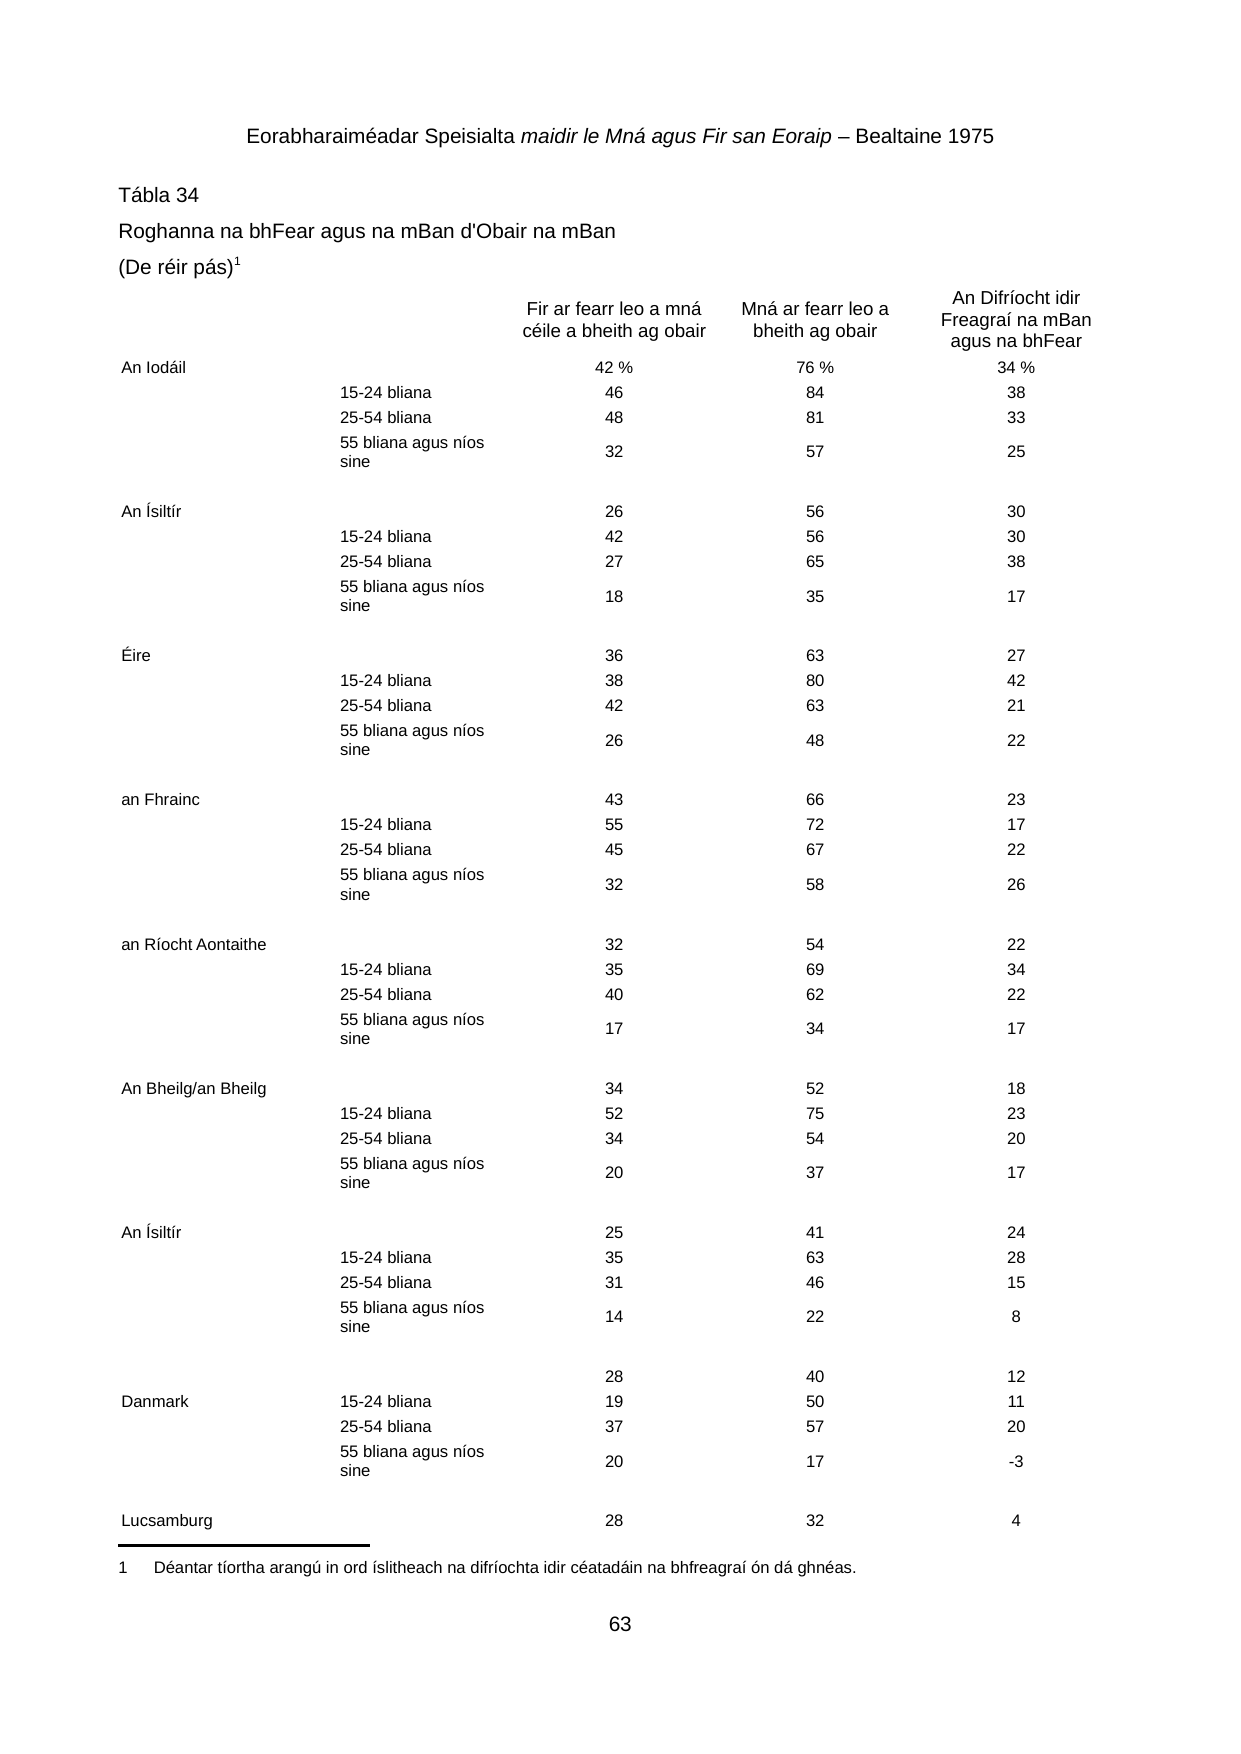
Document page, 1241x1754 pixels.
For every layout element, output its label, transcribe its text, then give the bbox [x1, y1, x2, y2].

table_cell An Bheilg/an Bheilg [118, 1076, 337, 1101]
table_cell [916, 906, 1117, 931]
table_cell 43 [514, 787, 714, 812]
table_cell [514, 906, 714, 931]
table_cell 17 [916, 574, 1117, 618]
table_cell [337, 355, 513, 380]
table_cell Lucsamburg [118, 1508, 337, 1533]
table_cell [514, 618, 714, 643]
table_cell 35 [715, 574, 916, 618]
table_cell 55 bliana agus níos sine [337, 430, 513, 474]
table_cell 34 [514, 1126, 714, 1151]
table_cell 27 [916, 643, 1117, 668]
table_cell [514, 474, 714, 499]
table_cell 46 [514, 380, 714, 405]
table_cell [337, 906, 513, 931]
table_header [118, 284, 337, 355]
table_cell 84 [715, 380, 916, 405]
table_cell 25-54 bliana [337, 1126, 513, 1151]
table_cell 15-24 bliana [337, 668, 513, 693]
table_cell 72 [715, 812, 916, 837]
table_cell [118, 618, 337, 643]
table_cell [118, 549, 337, 574]
table_cell [715, 618, 916, 643]
table_cell [118, 812, 337, 837]
table_cell [118, 1195, 337, 1220]
table_cell [118, 1339, 337, 1364]
table_cell 15-24 bliana [337, 812, 513, 837]
text (De réir pás) [118, 254, 1122, 278]
table_cell [715, 1195, 916, 1220]
table_cell 55 bliana agus níos sine [337, 1151, 513, 1195]
table_cell [715, 1339, 916, 1364]
table_cell 55 bliana agus níos sine [337, 1006, 513, 1051]
table_cell 56 [715, 499, 916, 524]
table_cell [118, 405, 337, 430]
table_cell 52 [715, 1076, 916, 1101]
table_cell 15 [916, 1270, 1117, 1295]
table_cell 34 % [916, 355, 1117, 380]
text Déantar tíortha arangú in ord íslitheach na difríochta idir céatadáin na bhfreagraí ón dá ghnéas. [118, 1557, 1122, 1577]
table_cell [337, 787, 513, 812]
table_cell 4 [916, 1508, 1117, 1533]
table_cell [916, 618, 1117, 643]
table_cell [337, 1364, 513, 1389]
table_cell 55 bliana agus níos sine [337, 1439, 513, 1483]
table_cell 20 [514, 1151, 714, 1195]
table_cell [118, 574, 337, 618]
table_cell 62 [715, 981, 916, 1006]
table_cell [916, 1339, 1117, 1364]
table_cell [118, 1151, 337, 1195]
table_cell 32 [514, 862, 714, 906]
table_cell [337, 1051, 513, 1076]
table_cell 25 [514, 1220, 714, 1245]
table_cell an Fhrainc [118, 787, 337, 812]
table_cell 55 bliana agus níos sine [337, 862, 513, 906]
table_cell 63 [715, 1245, 916, 1270]
table_cell 38 [916, 549, 1117, 574]
table_cell [337, 499, 513, 524]
table_cell An Ísiltír [118, 499, 337, 524]
table_cell [118, 1270, 337, 1295]
table_cell 18 [916, 1076, 1117, 1101]
table_cell 81 [715, 405, 916, 430]
table_cell 25 [916, 430, 1117, 474]
table_cell 26 [514, 718, 714, 762]
table_cell 63 [715, 693, 916, 718]
table_cell 57 [715, 430, 916, 474]
table_cell [118, 430, 337, 474]
table_cell 67 [715, 837, 916, 862]
table_cell 46 [715, 1270, 916, 1295]
table_cell [118, 1295, 337, 1339]
table_header An Difríocht idir Freagraí na mBan agus na bhFear [916, 284, 1117, 355]
table_cell 25-54 bliana [337, 837, 513, 862]
table_cell 26 [916, 862, 1117, 906]
table_cell 35 [514, 956, 714, 981]
table_cell [337, 1076, 513, 1101]
table_cell 66 [715, 787, 916, 812]
table_cell 40 [715, 1364, 916, 1389]
table_cell 35 [514, 1245, 714, 1270]
table_cell 55 bliana agus níos sine [337, 574, 513, 618]
table_cell 25-54 bliana [337, 1270, 513, 1295]
table_cell 75 [715, 1101, 916, 1126]
table_cell 15-24 bliana [337, 1245, 513, 1270]
table_cell [337, 762, 513, 787]
table_cell 25-54 bliana [337, 693, 513, 718]
table_cell Éire [118, 643, 337, 668]
table_cell 8 [916, 1295, 1117, 1339]
table_cell 50 [715, 1389, 916, 1414]
table_cell 14 [514, 1295, 714, 1339]
table_cell [337, 1339, 513, 1364]
table_cell [337, 1483, 513, 1508]
table_cell 23 [916, 787, 1117, 812]
table_cell 36 [514, 643, 714, 668]
table_cell [715, 474, 916, 499]
table_cell [514, 762, 714, 787]
table_cell 32 [514, 430, 714, 474]
table_cell [118, 1126, 337, 1151]
table_cell 21 [916, 693, 1117, 718]
table_cell 22 [916, 718, 1117, 762]
table_cell 42 [514, 524, 714, 549]
table_cell 32 [715, 1508, 916, 1533]
table_cell 22 [715, 1295, 916, 1339]
table_cell 18 [514, 574, 714, 618]
table_cell 55 [514, 812, 714, 837]
table_cell 30 [916, 524, 1117, 549]
table_cell 15-24 bliana [337, 524, 513, 549]
table_cell 32 [514, 931, 714, 956]
table_cell [118, 762, 337, 787]
table_cell [118, 862, 337, 906]
table_cell 24 [916, 1220, 1117, 1245]
table_cell [118, 981, 337, 1006]
table_cell 15-24 bliana [337, 1101, 513, 1126]
table_cell [337, 618, 513, 643]
table_cell [916, 762, 1117, 787]
table_cell 33 [916, 405, 1117, 430]
table_cell 45 [514, 837, 714, 862]
table_cell [715, 1051, 916, 1076]
table_cell [514, 1483, 714, 1508]
table_cell 17 [916, 1151, 1117, 1195]
table_cell -3 [916, 1439, 1117, 1483]
text Roghanna na bhFear agus na mBan d'Obair na mBan [118, 219, 1122, 243]
table_cell 22 [916, 837, 1117, 862]
table_cell 55 bliana agus níos sine [337, 718, 513, 762]
table_cell [118, 1483, 337, 1508]
table_cell 63 [715, 643, 916, 668]
table_cell [118, 1006, 337, 1051]
table_cell An Ísiltír [118, 1220, 337, 1245]
table_cell 25-54 bliana [337, 981, 513, 1006]
table_cell 76 % [715, 355, 916, 380]
table_cell [916, 1483, 1117, 1508]
table_cell 54 [715, 931, 916, 956]
table_cell 20 [916, 1126, 1117, 1151]
table_cell [514, 1195, 714, 1220]
table_cell [337, 1220, 513, 1245]
table_cell [337, 1508, 513, 1533]
table_cell 80 [715, 668, 916, 693]
table_cell Danmark [118, 1389, 337, 1414]
table_cell 40 [514, 981, 714, 1006]
table_cell 28 [514, 1508, 714, 1533]
table_cell [118, 837, 337, 862]
table_cell 27 [514, 549, 714, 574]
table_cell 19 [514, 1389, 714, 1414]
table_cell [715, 1483, 916, 1508]
table_cell 52 [514, 1101, 714, 1126]
table_cell 17 [916, 812, 1117, 837]
table_cell 28 [514, 1364, 714, 1389]
table_cell 22 [916, 981, 1117, 1006]
table_cell 34 [514, 1076, 714, 1101]
table_cell 42 [916, 668, 1117, 693]
table_cell 38 [514, 668, 714, 693]
table_cell [916, 1051, 1117, 1076]
table_cell 38 [916, 380, 1117, 405]
table_cell [118, 1414, 337, 1439]
table_cell 25-54 bliana [337, 405, 513, 430]
table_cell 22 [916, 931, 1117, 956]
table_cell [916, 474, 1117, 499]
table_cell [916, 1195, 1117, 1220]
table_cell 28 [916, 1245, 1117, 1270]
table_cell [337, 1195, 513, 1220]
table_cell 20 [514, 1439, 714, 1483]
table_cell 17 [715, 1439, 916, 1483]
table_cell [118, 1439, 337, 1483]
table_cell 31 [514, 1270, 714, 1295]
table_cell 11 [916, 1389, 1117, 1414]
table_cell 30 [916, 499, 1117, 524]
table_cell 26 [514, 499, 714, 524]
table_cell [118, 1051, 337, 1076]
table_cell [118, 956, 337, 981]
table_cell [118, 1245, 337, 1270]
table_cell [118, 474, 337, 499]
table_cell an Ríocht Aontaithe [118, 931, 337, 956]
table_cell 15-24 bliana [337, 380, 513, 405]
table_cell 15-24 bliana [337, 1389, 513, 1414]
table_cell 54 [715, 1126, 916, 1151]
table_cell [118, 718, 337, 762]
table_cell 25-54 bliana [337, 1414, 513, 1439]
table_cell [118, 906, 337, 931]
table_cell [715, 906, 916, 931]
table_header Fir ar fearr leo a mná céile a bheith ag obair [514, 284, 714, 355]
table_header [337, 284, 513, 355]
table_cell 25-54 bliana [337, 549, 513, 574]
table_cell [337, 643, 513, 668]
table_cell 17 [916, 1006, 1117, 1051]
table_cell [337, 931, 513, 956]
table_cell An Iodáil [118, 355, 337, 380]
table_cell 23 [916, 1101, 1117, 1126]
table_cell 37 [514, 1414, 714, 1439]
table_cell 57 [715, 1414, 916, 1439]
table_cell [118, 693, 337, 718]
table_cell 34 [916, 956, 1117, 981]
table_cell [514, 1339, 714, 1364]
table_cell [514, 1051, 714, 1076]
table_cell 58 [715, 862, 916, 906]
table_cell 42 % [514, 355, 714, 380]
table_header Mná ar fearr leo a bheith ag obair [715, 284, 916, 355]
table_cell 55 bliana agus níos sine [337, 1295, 513, 1339]
table_cell [118, 380, 337, 405]
table_cell 69 [715, 956, 916, 981]
table_cell [715, 762, 916, 787]
table_cell [118, 524, 337, 549]
table_cell 65 [715, 549, 916, 574]
table_cell [118, 668, 337, 693]
table_cell [337, 474, 513, 499]
table_cell 42 [514, 693, 714, 718]
table_cell 37 [715, 1151, 916, 1195]
table_cell [118, 1101, 337, 1126]
table_cell 17 [514, 1006, 714, 1051]
text Tábla 34 [118, 183, 1122, 207]
table_cell 41 [715, 1220, 916, 1245]
table_cell 48 [514, 405, 714, 430]
table_cell 48 [715, 718, 916, 762]
table_cell [118, 1364, 337, 1389]
table_cell 56 [715, 524, 916, 549]
table_cell 34 [715, 1006, 916, 1051]
table_cell 12 [916, 1364, 1117, 1389]
table_cell 15-24 bliana [337, 956, 513, 981]
table_cell 20 [916, 1414, 1117, 1439]
